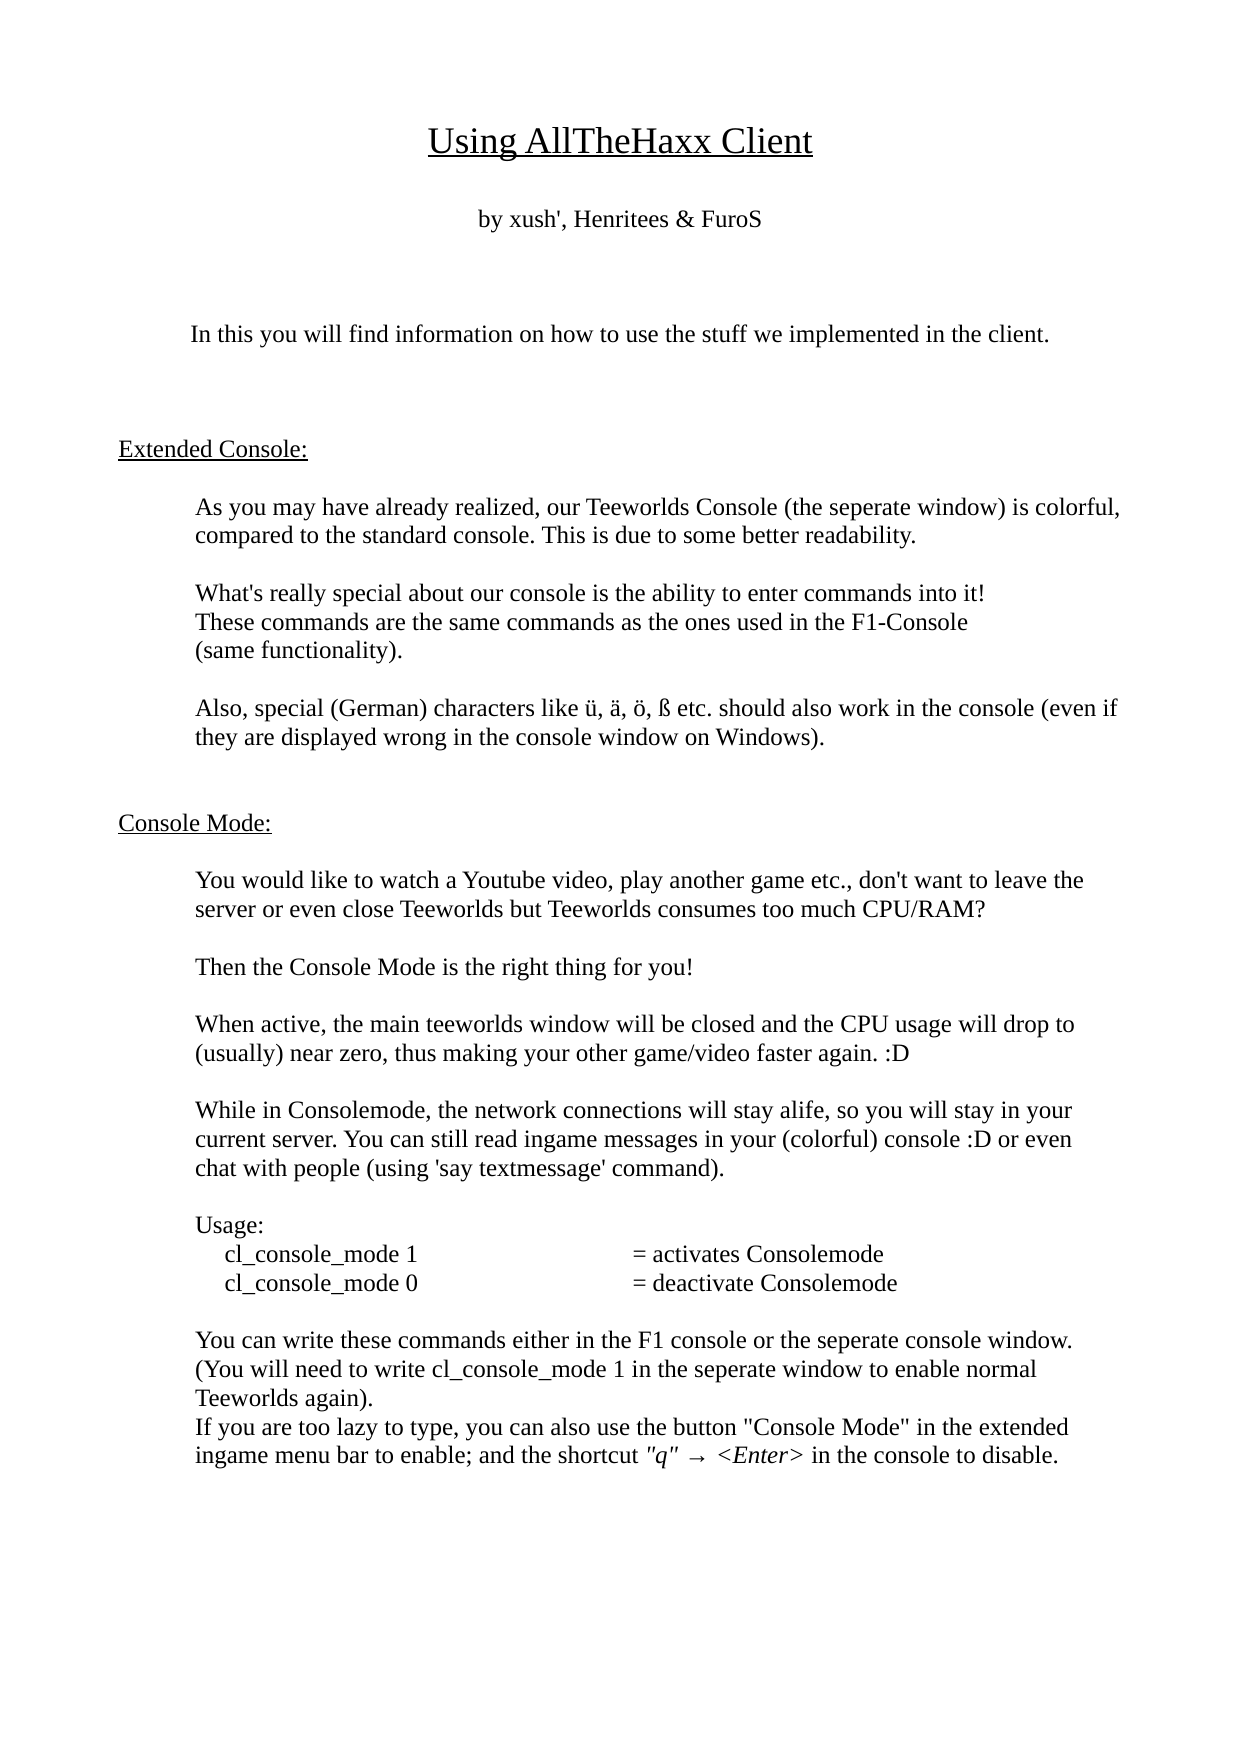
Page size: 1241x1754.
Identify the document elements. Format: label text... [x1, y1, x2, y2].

text If you are too lazy to type, you can also use the button "Console Mode" in the extended ingame menu bar to enable; and the shortcut "q" → <Enter> in the console to disable. [118, 1412, 1122, 1469]
text Console Mode: [118, 808, 1122, 837]
text cl_console_mode 1 = activates Consolemode [118, 1239, 1122, 1268]
text they are displayed wrong in the console window on Windows). [118, 722, 1122, 751]
text Usage: [118, 1211, 1122, 1239]
text While in Consolemode, the network connections will stay alife, so you will stay in your current server. You can still read ingame messages in your (colorful) console :D or even chat with people (using 'say textmessage' command). [118, 1096, 1122, 1182]
text Using AllTheHaxx Client [118, 118, 1122, 161]
text Then the Console Mode is the right thing for you! [118, 952, 1122, 981]
text These commands are the same commands as the ones used in the F1-Console [118, 607, 1122, 636]
text Also, special (German) characters like ü, ä, ö, ß etc. should also work in the console (even if [118, 693, 1122, 722]
text Extended Console: [118, 434, 1122, 463]
text cl_console_mode 0 = deactivate Consolemode [118, 1268, 1122, 1297]
text (You will need to write cl_console_mode 1 in the seperate window to enable normal Teeworlds again). [118, 1354, 1122, 1412]
text by xush', Henritees & FuroS [118, 204, 1122, 233]
text As you may have already realized, our Teeworlds Console (the seperate window) is colorful, compared to the standard console. This is due to some better readability. [118, 492, 1122, 549]
text In this you will find information on how to use the stuff we implemented in the client. [118, 319, 1122, 348]
text (same functionality). [118, 636, 1122, 664]
text You would like to watch a Youtube video, play another game etc., don't want to leave the server or even close Teeworlds but Teeworlds consumes too much CPU/RAM? [118, 866, 1122, 923]
text When active, the main teeworlds window will be closed and the CPU usage will drop to (usually) near zero, thus making your other game/video faster again. :D [118, 1009, 1122, 1067]
text You can write these commands either in the F1 console or the seperate console window. [118, 1326, 1122, 1354]
text What's really special about our console is the ability to enter commands into it! [118, 578, 1122, 607]
